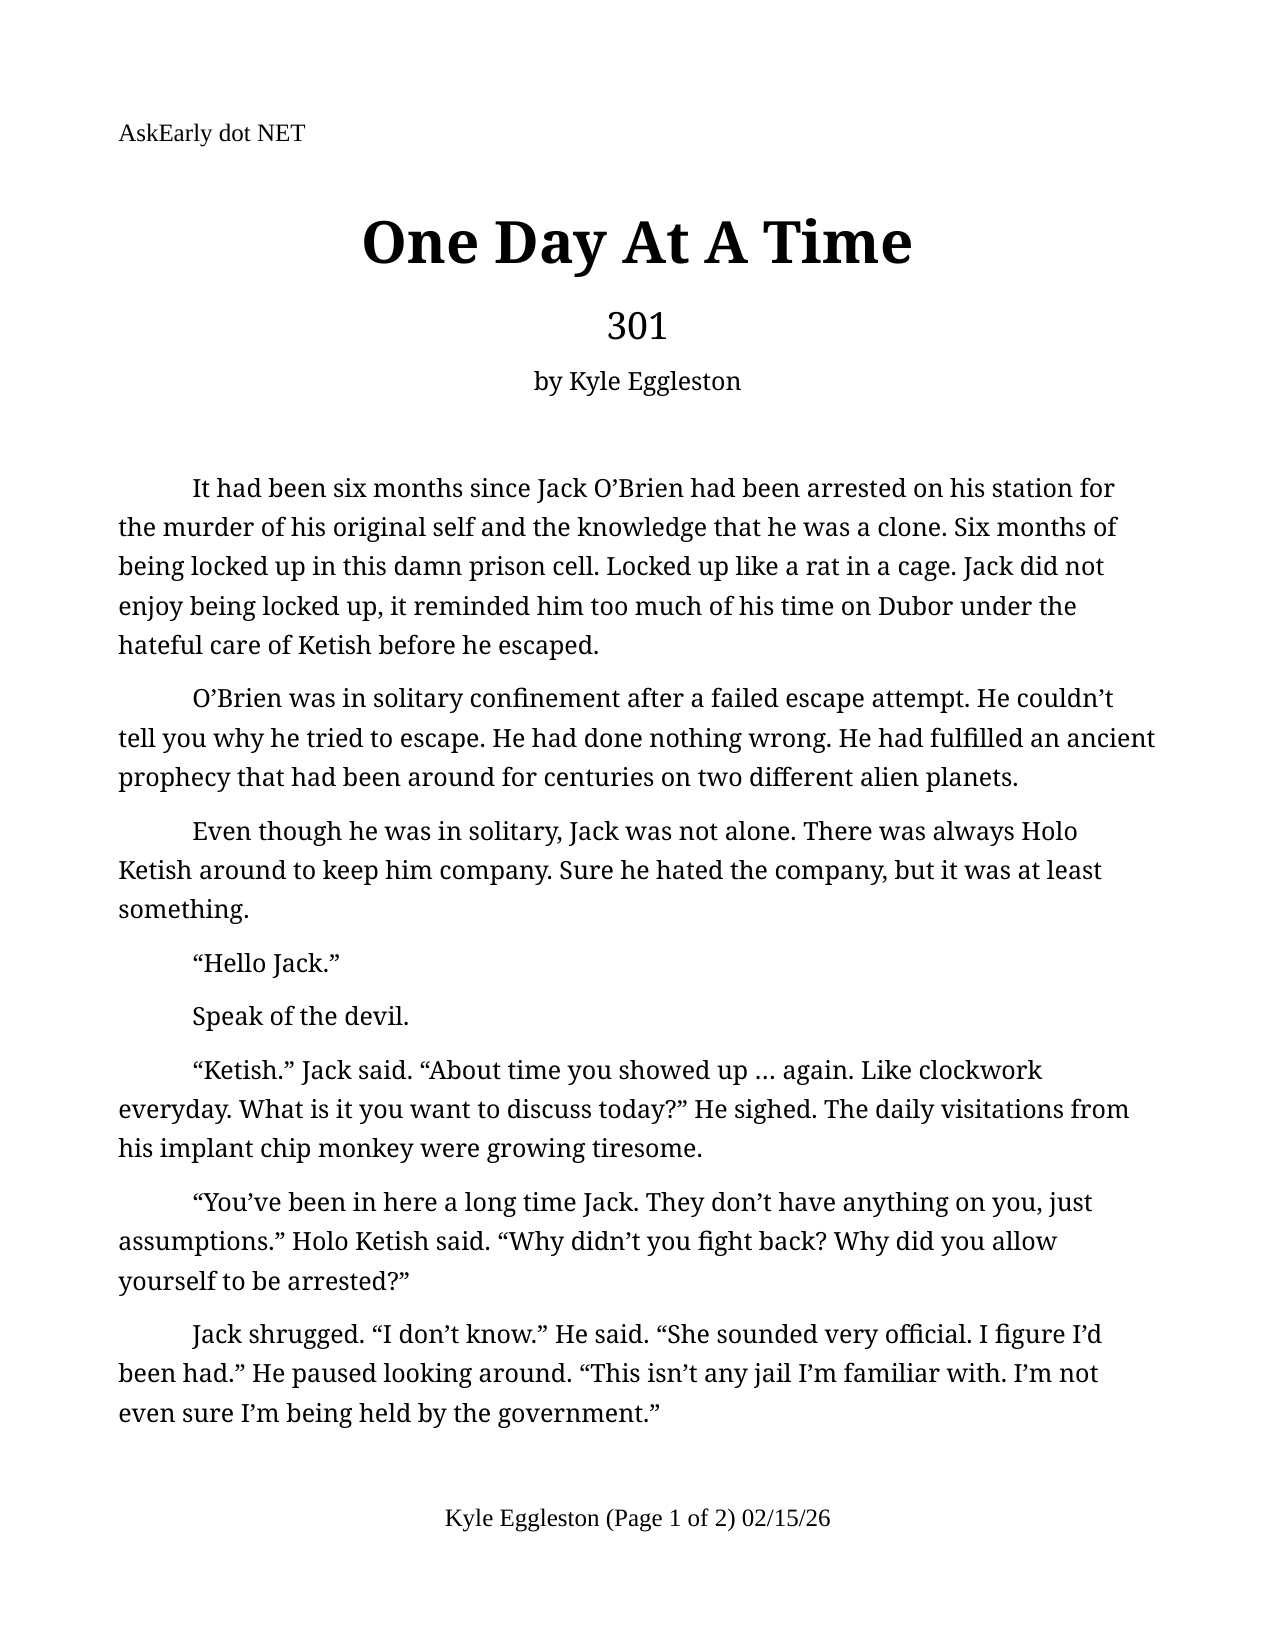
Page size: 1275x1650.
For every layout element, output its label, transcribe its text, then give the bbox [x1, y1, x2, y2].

text by Kyle Eggleston [118, 363, 1157, 397]
text “Hello Jack.” [118, 945, 1157, 979]
subtitle 301 [118, 299, 1157, 351]
text Even though he was in solitary, Jack was not alone. There was always Holo Ketish around to keep him company. Sure he hated the company, but it was at least something. [118, 813, 1157, 926]
text Speak of the devil. [118, 999, 1157, 1033]
text “You’ve been in here a long time Jack. They don’t have anything on you, just assumptions.” Holo Ketish said. “Why didn’t you fight back? Why did you allow yourself to be arrested?” [118, 1185, 1157, 1297]
text O’Brien was in solitary confinement after a failed escape attempt. He couldn’t tell you why he tried to escape. He had done nothing wrong. He had fulfilled an ancient prophecy that had been around for centuries on two different alien planets. [118, 681, 1157, 793]
text It had been six months since Jack O’Brien had been arrested on his station for the murder of his original self and the knowledge that he was a clone. Six months of being locked up in this damn prison cell. Locked up like a rat in a cage. Jack did not enjoy being locked up, it reminded him too much of his time on Dubor under the hateful care of Ketish before he escaped. [118, 471, 1157, 661]
title One Day At A Time [118, 201, 1157, 281]
text “Ketish.” Jack said. “About time you showed up … again. Like clockwork everyday. What is it you want to discuss today?” He sighed. The daily visitations from his implant chip monkey were growing tiresome. [118, 1053, 1157, 1165]
text Jack shrugged. “I don’t know.” He said. “She sounded very official. I figure I’d been had.” He paused looking around. “This isn’t any jail I’m familiar with. I’m not even sure I’m being held by the government.” [118, 1317, 1157, 1429]
